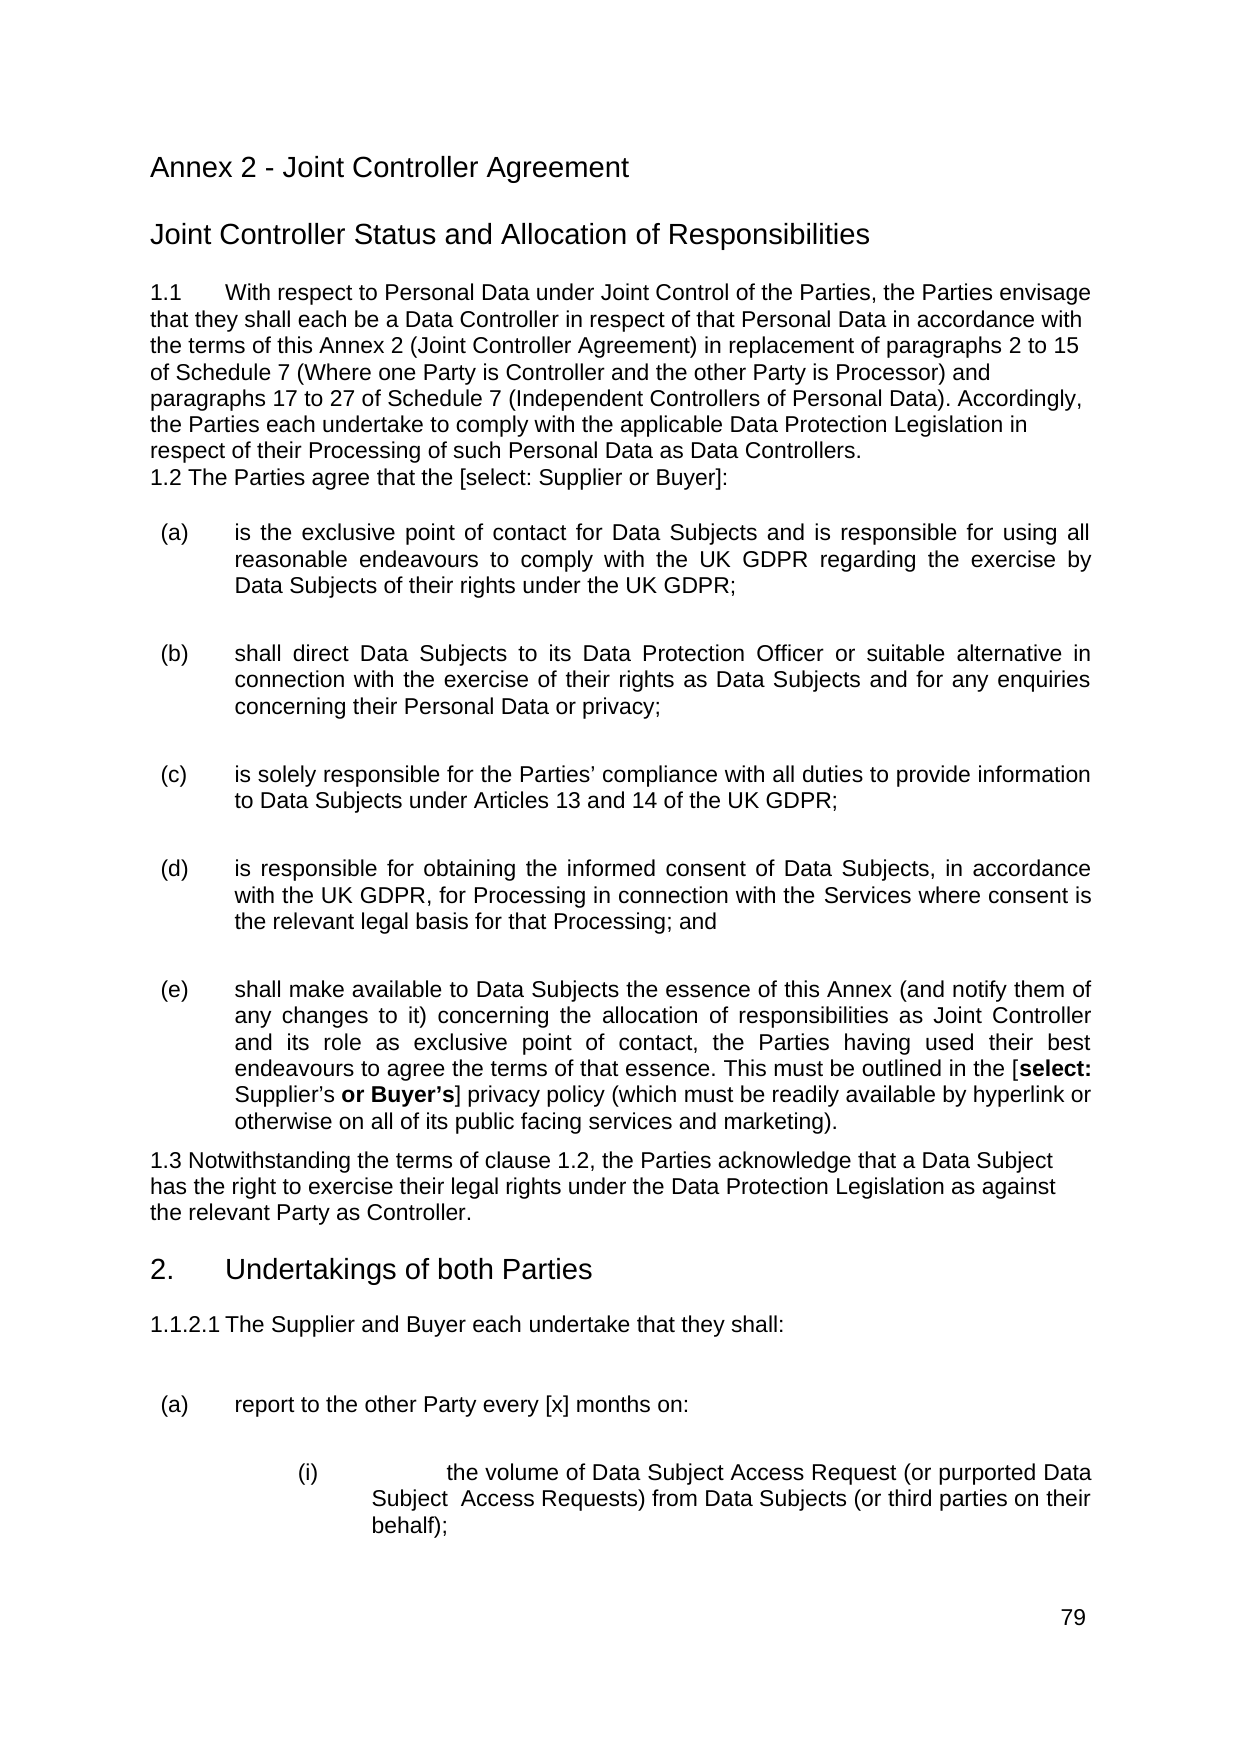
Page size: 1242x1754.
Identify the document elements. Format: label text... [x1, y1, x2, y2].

subtitle 1.2 The Parties agree that the [select: Supplier or Buyer]: [150, 464, 1092, 490]
subtitle 1.3 Notwithstanding the terms of clause 1.2, the Parties acknowledge that a Data Subject has the right to exercise their legal rights under the Data Protection Legislation as against the relevant Party as Controller. [150, 1147, 1092, 1226]
list shall direct Data Subjects to its Data Protection Officer or suitable alternative in connection with the exercise of their rights as Data Subjects and for any enquiries concerning their Personal Data or privacy; [160, 640, 1092, 719]
list The Supplier and Buyer each undertake that they shall: [150, 1311, 1092, 1337]
list is responsible for obtaining the informed consent of Data Subjects, in accordance with the UK GDPR, for Processing in connection with the Services where consent is the relevant legal basis for that Processing; and [160, 855, 1092, 934]
list is the exclusive point of contact for Data Subjects and is responsible for using all reasonable endeavours to comply with the UK GDPR regarding the exercise by Data Subjects of their rights under the UK GDPR; [160, 519, 1092, 598]
list is solely responsible for the Parties’ compliance with all duties to provide information to Data Subjects under Articles 13 and 14 of the UK GDPR; [160, 761, 1092, 813]
subtitle Joint Controller Status and Allocation of Responsibilities [150, 217, 1092, 251]
subtitle Annex 2 - Joint Controller Agreement [150, 150, 1092, 183]
subtitle 1.1 With respect to Personal Data under Joint Control of the Parties, the Parties envisage that they shall each be a Data Controller in respect of that Personal Data in accordance with the terms of this Annex 2 (Joint Controller Agreement) in replacement of paragraphs 2 to 15 of Schedule 7 (Where one Party is Controller and the other Party is Processor) and paragraphs 17 to 27 of Schedule 7 (Independent Controllers of Personal Data). Accordingly, the Parties each undertake to comply with the applicable Data Protection Legislation in respect of their Processing of such Personal Data as Data Controllers. [150, 279, 1092, 464]
list the volume of Data Subject Access Request (or purported Data Subject Access Requests) from Data Subjects (or third parties on their behalf); [298, 1459, 1092, 1538]
list shall make available to Data Subjects the essence of this Annex (and notify them of any changes to it) concerning the allocation of responsibilities as Joint Controller and its role as exclusive point of contact, the Parties having used their best endeavours to agree the terms of that essence. This must be outlined in the [select: Supplier’s or Buyer’s] privacy policy (which must be readily available by hyperlink or otherwise on all of its public facing services and marketing). [160, 976, 1092, 1134]
list report to the other Party every [x] months on: [160, 1391, 1092, 1417]
list Undertakings of both Parties [150, 1252, 1092, 1286]
